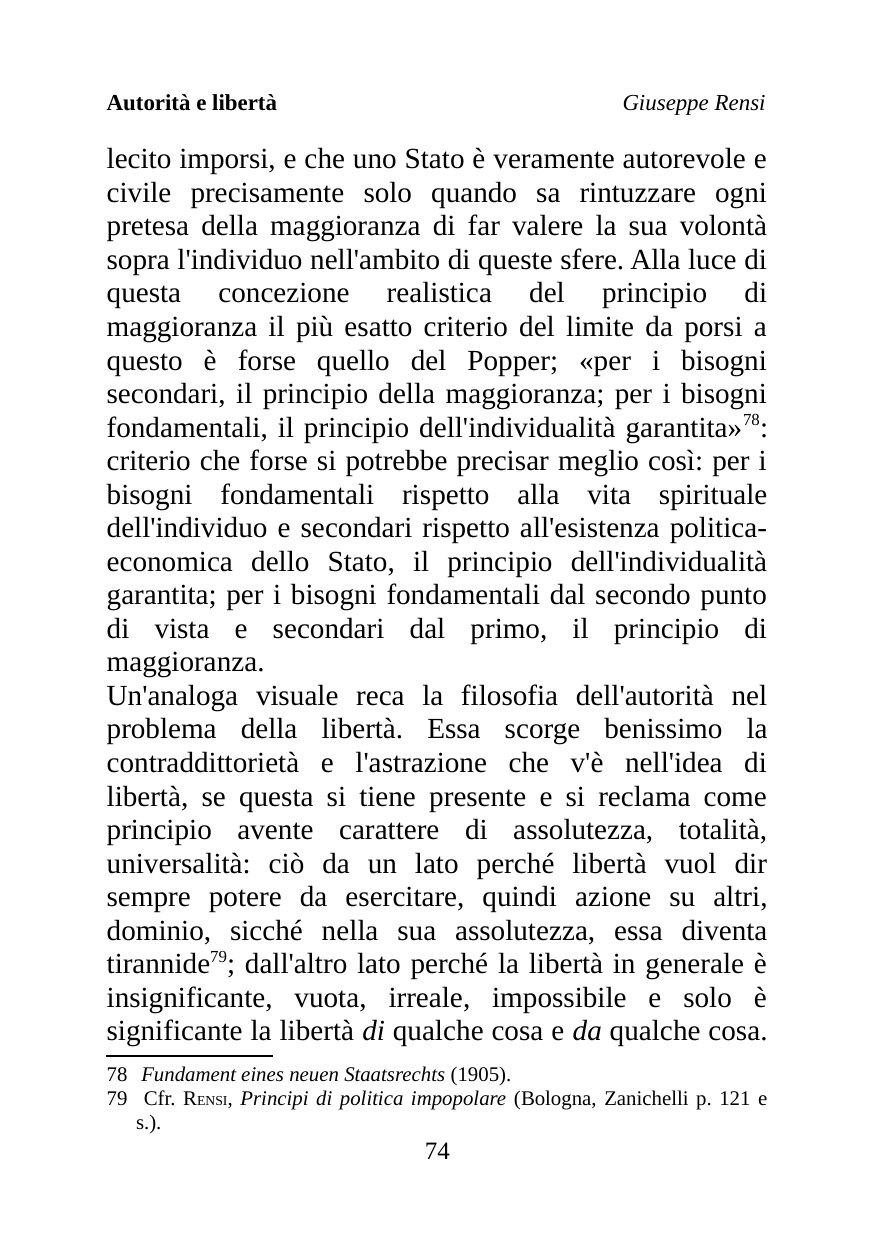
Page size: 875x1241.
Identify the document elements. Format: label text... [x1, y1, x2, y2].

text Fundament eines neuen Staatsrechts (1905). [106, 1062, 768, 1086]
text Un'analoga visuale reca la filosofia dell'autorità nel problema della libertà. Essa scorge benissimo la contraddittorietà e l'astrazione che v'è nell'idea di libertà, se questa si tiene presente e si reclama come principio avente carattere di assolutezza, totalità, universalità: ciò da un lato perché libertà vuol dir sempre potere da esercitare, quindi azione su altri, dominio, sicché nella sua assolutezza, essa diventa tirannide; dall'altro lato perché la libertà in generale è insignificante, vuota, irreale, impossibile e solo è significante la libertà di qualche cosa e da qualche cosa. [106, 678, 768, 1047]
text Cfr. Rensi, Principi di politica impopolare (Bologna, Zanichelli p. 121 e s.). [106, 1086, 768, 1134]
text lecito imporsi, e che uno Stato è veramente autorevole e civile precisamente solo quando sa rintuzzare ogni pretesa della maggioranza di far valere la sua volontà sopra l'individuo nell'ambito di queste sfere. Alla luce di questa concezione realistica del principio di maggioranza il più esatto criterio del limite da porsi a questo è forse quello del Popper; «per i bisogni secondari, il principio della maggioranza; per i bisogni fondamentali, il principio dell'individualità garantita»: criterio che forse si potrebbe precisar meglio così: per i bisogni fondamentali rispetto alla vita spirituale dell'individuo e secondari rispetto all'esistenza politica-economica dello Stato, il principio dell'individualità garantita; per i bisogni fondamentali dal secondo punto di vista e secondari dal primo, il principio di maggioranza. [106, 141, 768, 678]
